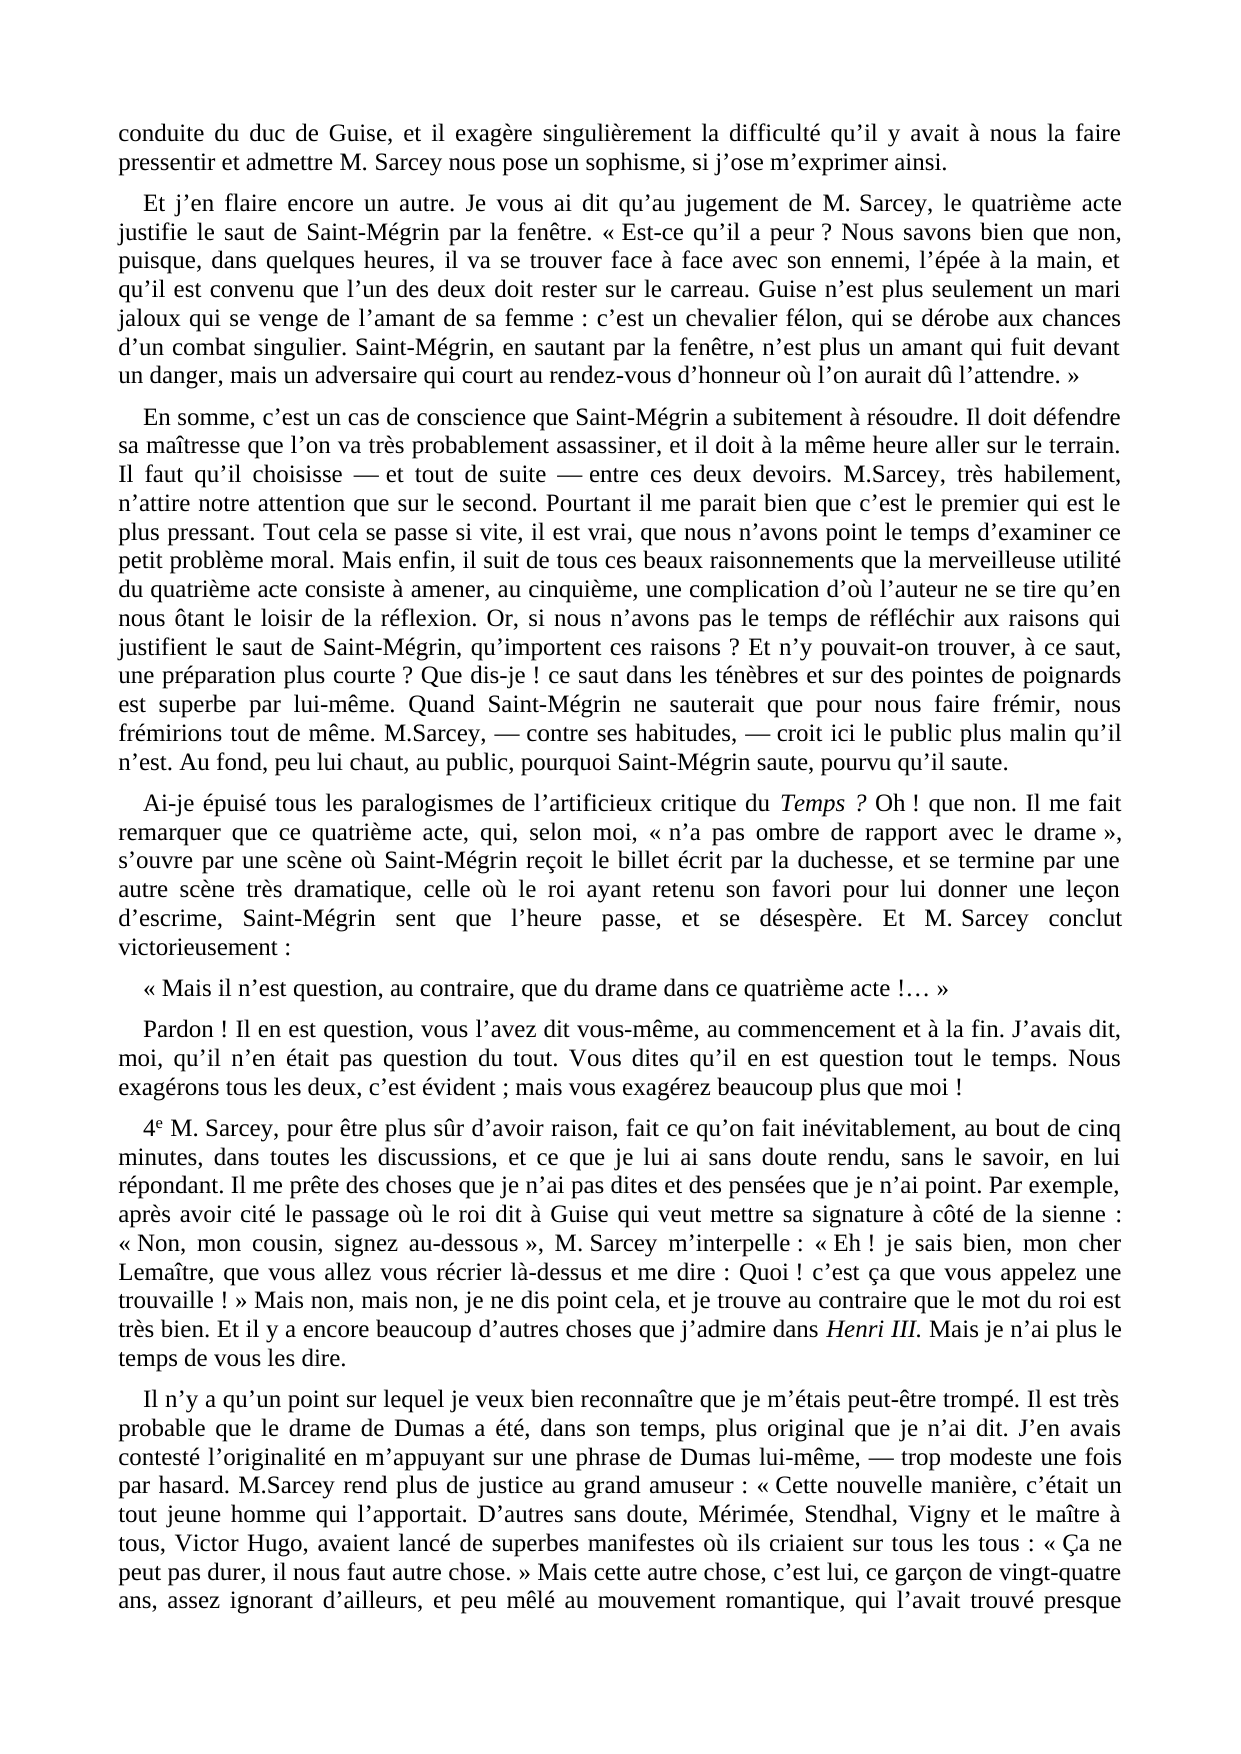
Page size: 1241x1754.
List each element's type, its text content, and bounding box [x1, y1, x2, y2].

text Ai-je épuisé tous les paralogismes de l’artificieux critique du Temps ? Oh ! que non. Il me fait remarquer que ce quatrième acte, qui, selon moi, « n’a pas ombre de rapport avec le drame », s’ouvre par une scène où Saint-Mégrin reçoit le billet écrit par la duchesse, et se termine par une autre scène très dramatique, celle où le roi ayant retenu son favori pour lui donner une leçon d’escrime, Saint-Mégrin sent que l’heure passe, et se désespère. Et M. Sarcey conclut victorieusement : [118, 788, 1122, 961]
text 4e M. Sarcey, pour être plus sûr d’avoir raison, fait ce qu’on fait inévitablement, au bout de cinq minutes, dans toutes les discussions, et ce que je lui ai sans doute rendu, sans le savoir, en lui répondant. Il me prête des choses que je n’ai pas dites et des pensées que je n’ai point. Par exemple, après avoir cité le passage où le roi dit à Guise qui veut mettre sa signature à côté de la sienne : « Non, mon cousin, signez au-dessous », M. Sarcey m’interpelle : « Eh ! je sais bien, mon cher Lemaître, que vous allez vous récrier là-dessus et me dire : Quoi ! c’est ça que vous appelez une trouvaille ! » Mais non, mais non, je ne dis point cela, et je trouve au contraire que le mot du roi est très bien. Et il y a encore beaucoup d’autres choses que j’admire dans Henri III. Mais je n’ai plus le temps de vous les dire. [118, 1113, 1122, 1372]
text Pardon ! Il en est question, vous l’avez dit vous-même, au commencement et à la fin. J’avais dit, moi, qu’il n’en était pas question du tout. Vous dites qu’il en est question tout le temps. Nous exagérons tous les deux, c’est évident ; mais vous exagérez beaucoup plus que moi ! [118, 1014, 1122, 1101]
text En somme, c’est un cas de conscience que Saint-Mégrin a subitement à résoudre. Il doit défendre sa maîtresse que l’on va très probablement assassiner, et il doit à la même heure aller sur le terrain. Il faut qu’il choisisse — et tout de suite — entre ces deux devoirs. M.Sarcey, très habilement, n’attire notre attention que sur le second. Pourtant il me parait bien que c’est le premier qui est le plus pressant. Tout cela se passe si vite, il est vrai, que nous n’avons point le temps d’examiner ce petit problème moral. Mais enfin, il suit de tous ces beaux raisonnements que la merveilleuse utilité du quatrième acte consiste à amener, au cinquième, une complication d’où l’auteur ne se tire qu’en nous ôtant le loisir de la réflexion. Or, si nous n’avons pas le temps de réfléchir aux raisons qui justifient le saut de Saint-Mégrin, qu’importent ces raisons ? Et n’y pouvait-on trouver, à ce saut, une préparation plus courte ? Que dis-je ! ce saut dans les ténèbres et sur des pointes de poignards est superbe par lui-même. Quand Saint-Mégrin ne sauterait que pour nous faire frémir, nous frémirions tout de même. M.Sarcey, — contre ses habitudes, — croit ici le public plus malin qu’il n’est. Au fond, peu lui chaut, au public, pourquoi Saint-Mégrin saute, pourvu qu’il saute. [118, 402, 1122, 776]
text Et j’en flaire encore un autre. Je vous ai dit qu’au jugement de M. Sarcey, le quatrième acte justifie le saut de Saint-Mégrin par la fenêtre. « Est-ce qu’il a peur ? Nous savons bien que non, puisque, dans quelques heures, il va se trouver face à face avec son ennemi, l’épée à la main, et qu’il est convenu que l’un des deux doit rester sur le carreau. Guise n’est plus seulement un mari jaloux qui se venge de l’amant de sa femme : c’est un chevalier félon, qui se dérobe aux chances d’un combat singulier. Saint-Mégrin, en sautant par la fenêtre, n’est plus un amant qui fuit devant un danger, mais un adversaire qui court au rendez-vous d’honneur où l’on aurait dû l’attendre. » [118, 188, 1122, 389]
text Il n’y a qu’un point sur lequel je veux bien reconnaître que je m’étais peut-être trompé. Il est très probable que le drame de Dumas a été, dans son temps, plus original que je n’ai dit. J’en avais contesté l’originalité en m’appuyant sur une phrase de Dumas lui-même, — trop modeste une fois par hasard. M.Sarcey rend plus de justice au grand amuseur : « Cette nouvelle manière, c’était un tout jeune homme qui l’apportait. D’autres sans doute, Mérimée, Stendhal, Vigny et le maître à tous, Victor Hugo, avaient lancé de superbes manifestes où ils criaient sur tous les tous : « Ça ne peut pas durer, il nous faut autre chose. » Mais cette autre chose, c’est lui, ce garçon de vingt-quatre ans, assez ignorant d’ailleurs, et peu mêlé au mouvement romantique, qui l’avait trouvé presque [118, 1384, 1122, 1614]
text « Mais il n’est question, au contraire, que du drame dans ce quatrième acte !… » [118, 973, 1122, 1002]
text conduite du duc de Guise, et il exagère singulièrement la difficulté qu’il y avait à nous la faire pressentir et admettre M. Sarcey nous pose un sophisme, si j’ose m’exprimer ainsi. [118, 118, 1122, 176]
